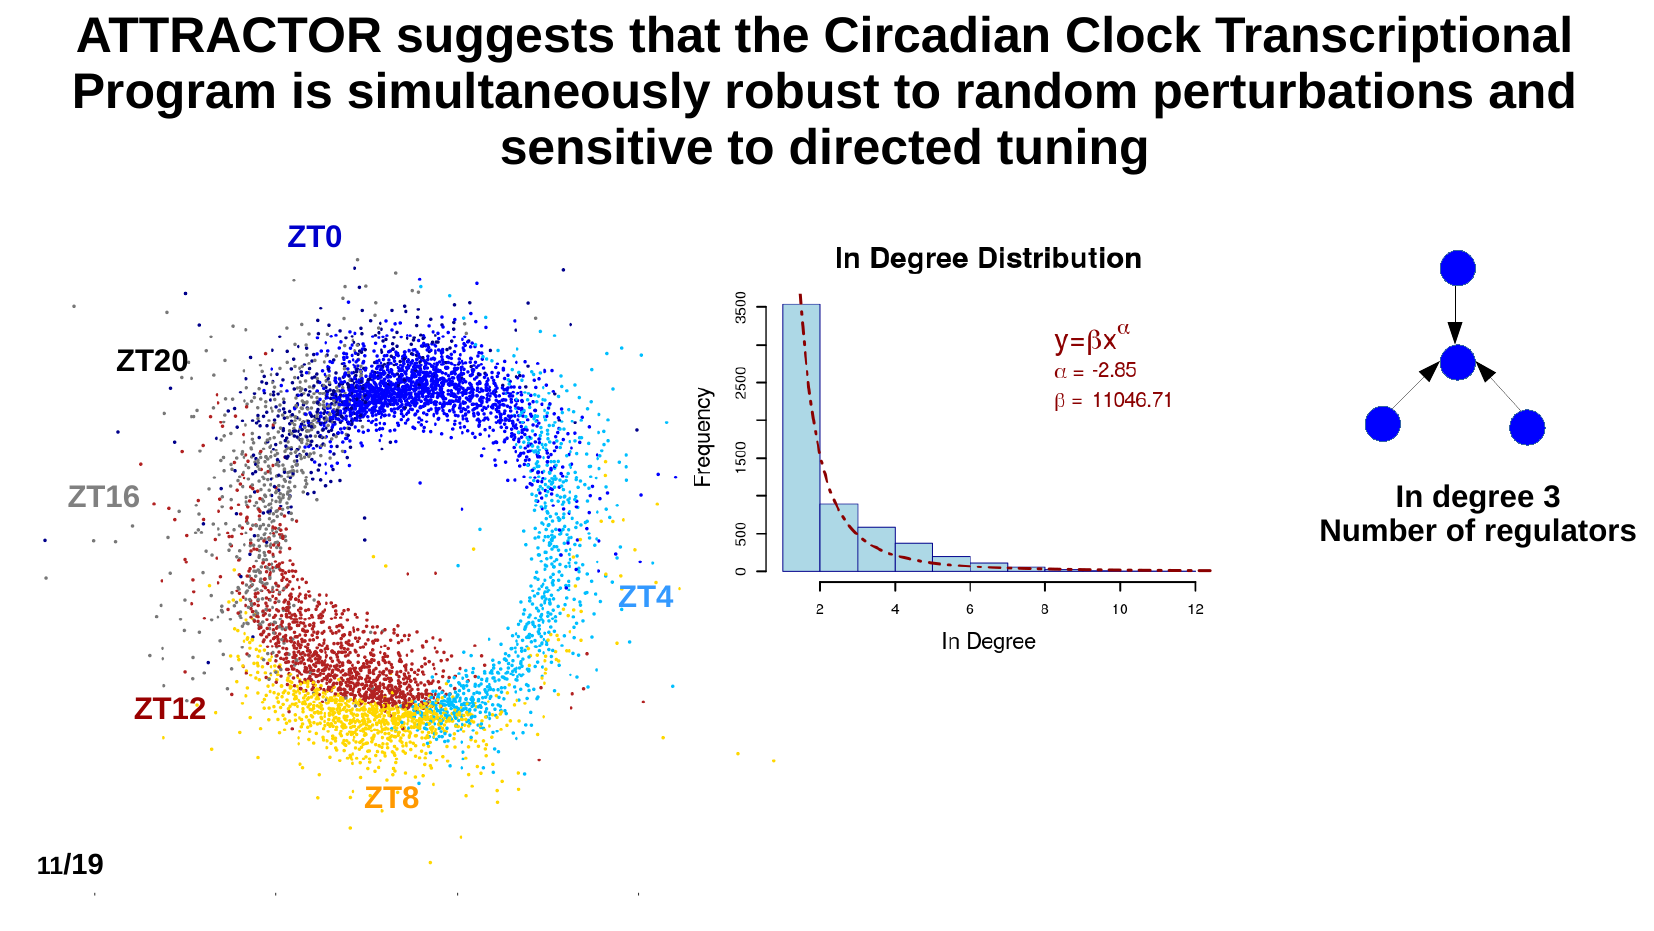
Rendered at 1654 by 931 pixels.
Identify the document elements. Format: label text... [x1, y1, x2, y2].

picture [0, 221, 1248, 901]
text_box 11/19 [15, 840, 121, 917]
text_box ZT0 [272, 211, 438, 311]
text_box [1440, 250, 1476, 286]
text_box ZT12 [119, 684, 285, 783]
text_box [1509, 409, 1546, 446]
title ATTRACTOR suggests that the Circadian Clock Transcriptional Program is simultaneously robust to random perturbations and sensitive to directed tuning [30, 0, 1621, 203]
text_box [1440, 344, 1476, 381]
text_box ZT4 [603, 571, 694, 671]
text_box [1365, 406, 1401, 442]
text_box ZT16 [52, 471, 218, 571]
text_box In degree 3 Number of regulators [1290, 471, 1654, 591]
text_box ZT20 [101, 335, 267, 435]
text_box ZT8 [349, 772, 515, 872]
